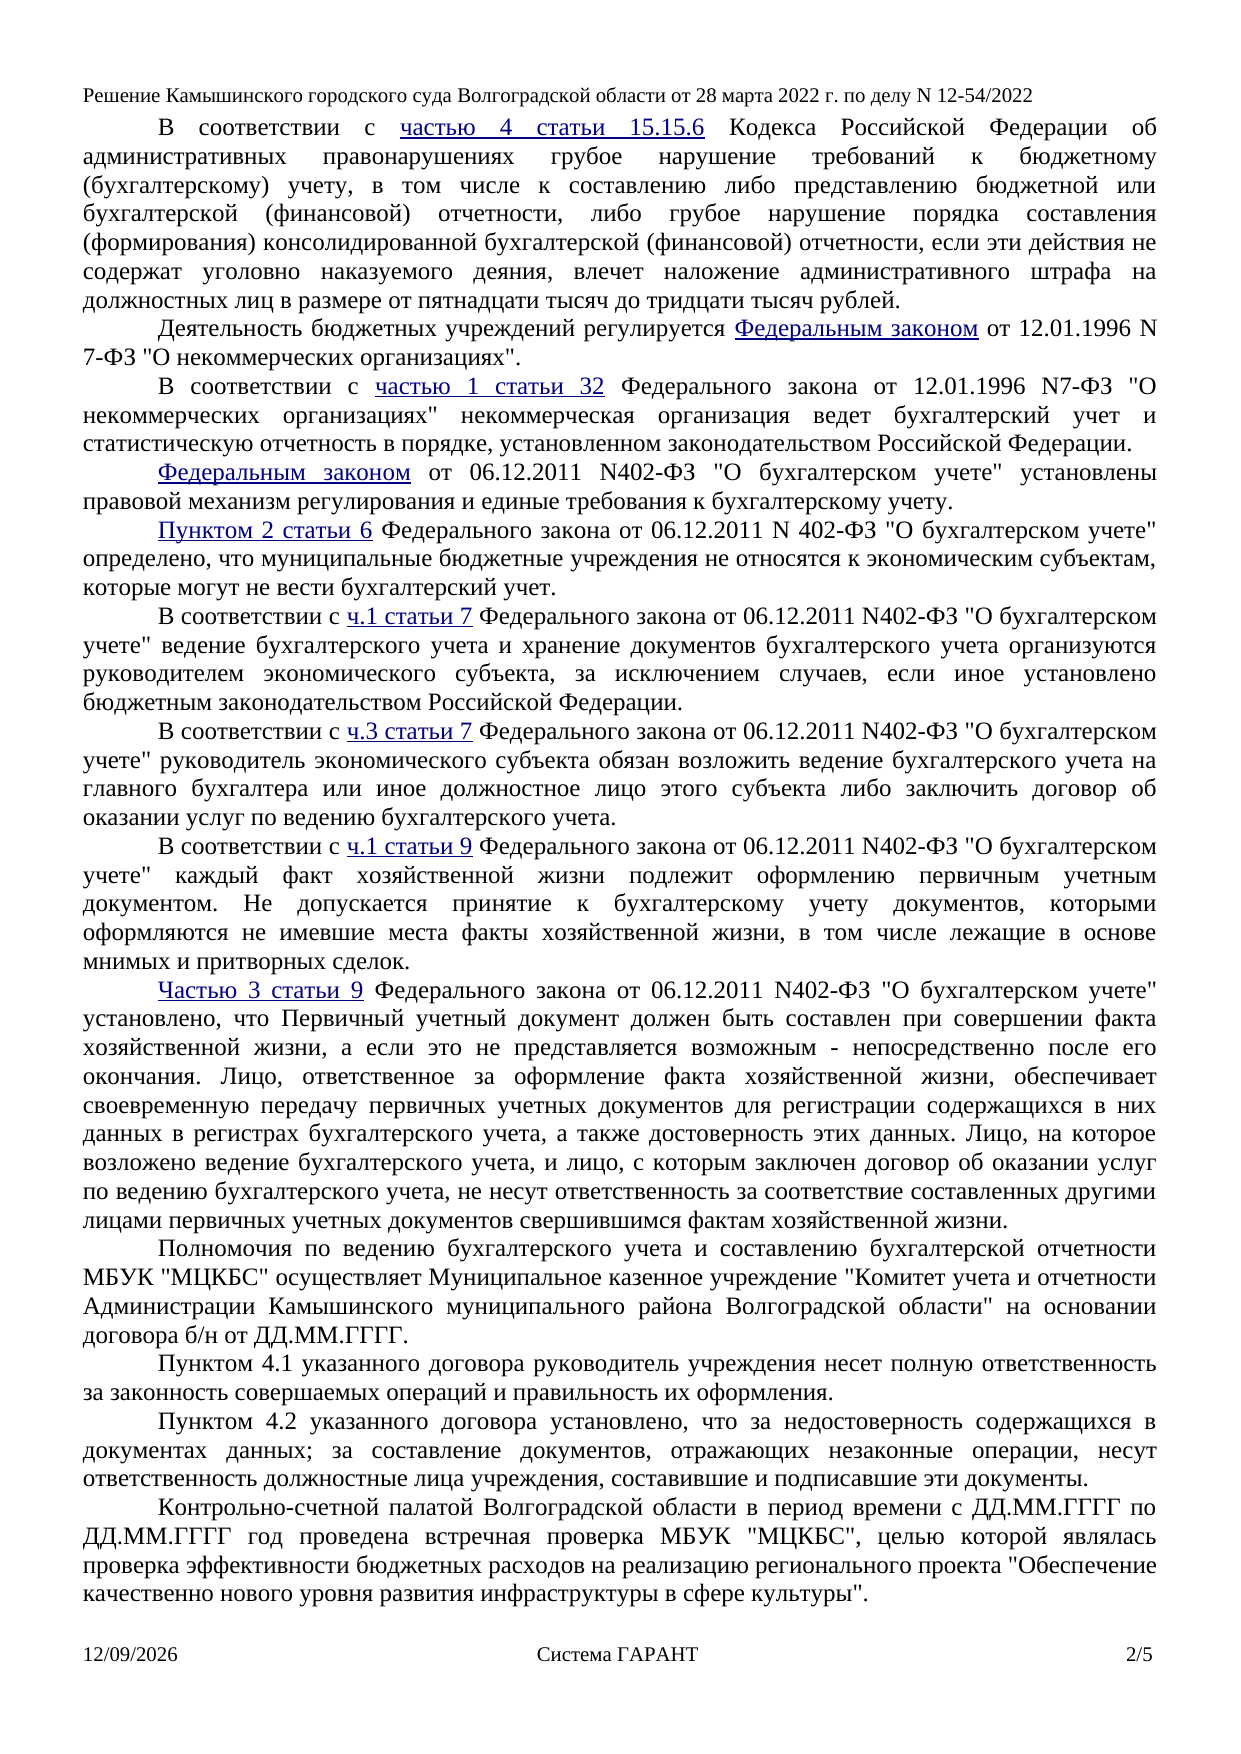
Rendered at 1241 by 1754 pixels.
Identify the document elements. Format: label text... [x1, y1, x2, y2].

text Полномочия по ведению бухгалтерского учета и составлению бухгалтерской отчетности МБУК "МЦКБС" осуществляет Муниципальное казенное учреждение "Комитет учета и отчетности Администрации Камышинского муниципального района Волгоградской области" на основании договора б/н от ДД.ММ.ГГГГ. [83, 1233, 1157, 1348]
text В соответствии с частью 1 статьи 32 Федерального закона от 12.01.1996 N7-ФЗ "О некоммерческих организациях" некоммерческая организация ведет бухгалтерский учет и статистическую отчетность в порядке, установленном законодательством Российской Федерации. [83, 371, 1157, 457]
text В соответствии с ч.1 статьи 7 Федерального закона от 06.12.2011 N402-ФЗ "О бухгалтерском учете" ведение бухгалтерского учета и хранение документов бухгалтерского учета организуются руководителем экономического субъекта, за исключением случаев, если иное установлено бюджетным законодательством Российской Федерации. [83, 601, 1157, 716]
text Деятельность бюджетных учреждений регулируется Федеральным законом от 12.01.1996 N 7-ФЗ "О некоммерческих организациях". [83, 313, 1157, 371]
text В соответствии с ч.3 статьи 7 Федерального закона от 06.12.2011 N402-ФЗ "О бухгалтерском учете" руководитель экономического субъекта обязан возложить ведение бухгалтерского учета на главного бухгалтера или иное должностное лицо этого субъекта либо заключить договор об оказании услуг по ведению бухгалтерского учета. [83, 716, 1157, 831]
text Пунктом 2 статьи 6 Федерального закона от 06.12.2011 N 402-ФЗ "О бухгалтерском учете" определено, что муниципальные бюджетные учреждения не относятся к экономическим субъектам, которые могут не вести бухгалтерский учет. [83, 515, 1157, 601]
text Частью 3 статьи 9 Федерального закона от 06.12.2011 N402-ФЗ "О бухгалтерском учете" установлено, что Первичный учетный документ должен быть составлен при совершении факта хозяйственной жизни, а если это не представляется возможным - непосредственно после его окончания. Лицо, ответственное за оформление факта хозяйственной жизни, обеспечивает своевременную передачу первичных учетных документов для регистрации содержащихся в них данных в регистрах бухгалтерского учета, а также достоверность этих данных. Лицо, на которое возложено ведение бухгалтерского учета, и лицо, с которым заключен договор об оказании услуг по ведению бухгалтерского учета, не несут ответственность за соответствие составленных другими лицами первичных учетных документов свершившимся фактам хозяйственной жизни. [83, 975, 1157, 1233]
text В соответствии с частью 4 статьи 15.15.6 Кодекса Российской Федерации об административных правонарушениях грубое нарушение требований к бюджетному (бухгалтерскому) учету, в том числе к составлению либо представлению бюджетной или бухгалтерской (финансовой) отчетности, либо грубое нарушение порядка составления (формирования) консолидированной бухгалтерской (финансовой) отчетности, если эти действия не содержат уголовно наказуемого деяния, влечет наложение административного штрафа на должностных лиц в размере от пятнадцати тысяч до тридцати тысяч рублей. [83, 112, 1157, 313]
text Контрольно-счетной палатой Волгоградской области в период времени с ДД.ММ.ГГГГ по ДД.ММ.ГГГГ год проведена встречная проверка МБУК "МЦКБС", целью которой являлась проверка эффективности бюджетных расходов на реализацию регионального проекта "Обеспечение качественно нового уровня развития инфраструктуры в сфере культуры". [83, 1492, 1157, 1607]
text Федеральным законом от 06.12.2011 N402-ФЗ "О бухгалтерском учете" установлены правовой механизм регулирования и единые требования к бухгалтерскому учету. [83, 457, 1157, 515]
text В соответствии с ч.1 статьи 9 Федерального закона от 06.12.2011 N402-ФЗ "О бухгалтерском учете" каждый факт хозяйственной жизни подлежит оформлению первичным учетным документом. Не допускается принятие к бухгалтерскому учету документов, которыми оформляются не имевшие места факты хозяйственной жизни, в том числе лежащие в основе мнимых и притворных сделок. [83, 831, 1157, 975]
text Пунктом 4.1 указанного договора руководитель учреждения несет полную ответственность за законность совершаемых операций и правильность их оформления. [83, 1348, 1157, 1406]
text Пунктом 4.2 указанного договора установлено, что за недостоверность содержащихся в документах данных; за составление документов, отражающих незаконные операции, несут ответственность должностные лица учреждения, составившие и подписавшие эти документы. [83, 1406, 1157, 1492]
